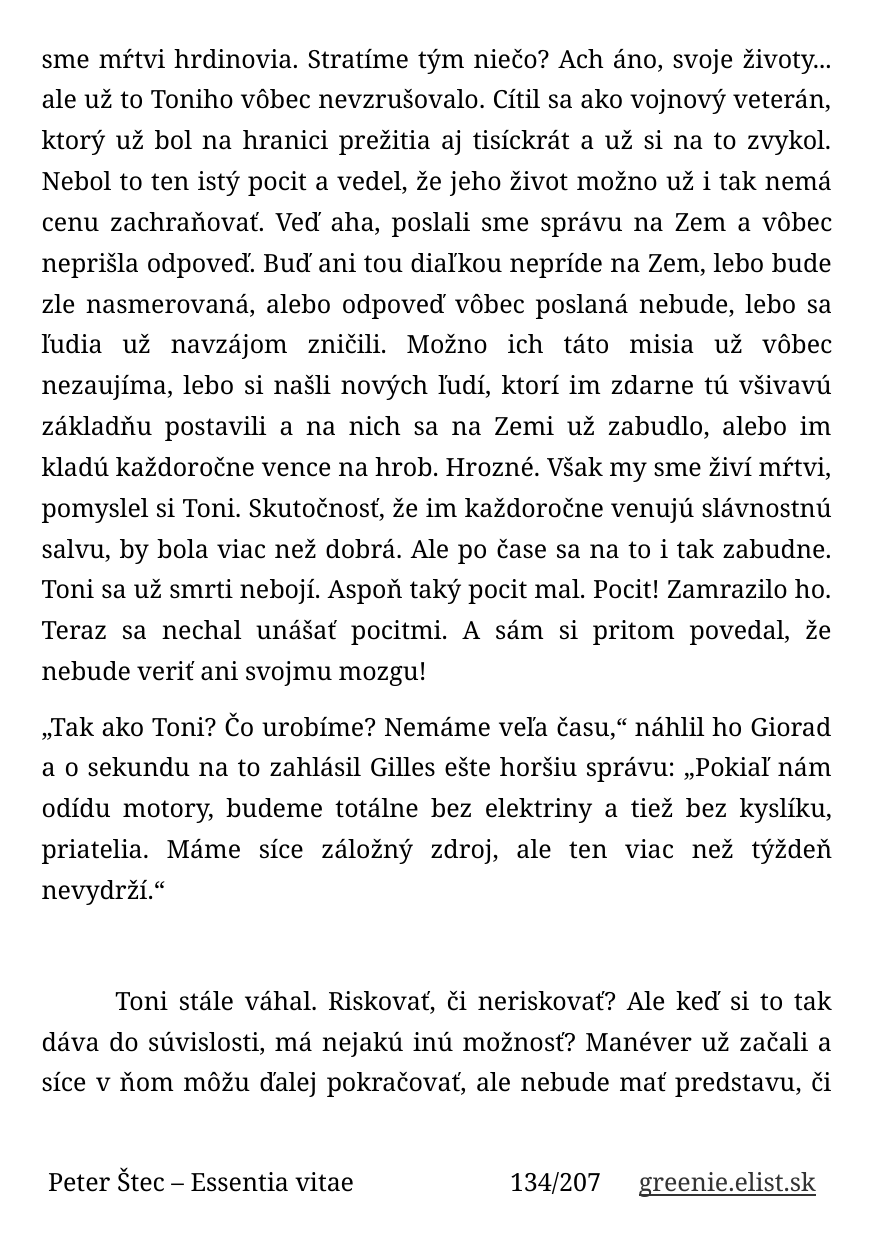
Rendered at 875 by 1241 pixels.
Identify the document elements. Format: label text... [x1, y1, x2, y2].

text „Tak ako Toni? Čo urobíme? Nemáme veľa času,“ náhlil ho Giorad a o sekundu na to zahlásil Gilles ešte horšiu správu: „Pokiaľ nám odídu motory, budeme totálne bez elektriny a tiež bez kyslíku, priatelia. Máme síce záložný zdroj, ale ten viac než týždeň nevydrží.“ [41, 709, 833, 907]
text sme mŕtvi hrdinovia. Stratíme tým niečo? Ach áno, svoje životy... ale už to Toniho vôbec nevzrušovalo. Cítil sa ako vojnový veterán, ktorý už bol na hranici prežitia aj tisíckrát a už si na to zvykol. Nebol to ten istý pocit a vedel, že jeho život možno už i tak nemá cenu zachraňovať. Veď aha, poslali sme správu na Zem a vôbec neprišla odpoveď. Buď ani tou diaľkou nepríde na Zem, lebo bude zle nasmerovaná, alebo odpoveď vôbec poslaná nebude, lebo sa ľudia už navzájom zničili. Možno ich táto misia už vôbec nezaujíma, lebo si našli nových ľudí, ktorí im zdarne tú všivavú základňu postavili a na nich sa na Zemi už zabudlo, alebo im kladú každoročne vence na hrob. Hrozné. Však my sme živí mŕtvi, pomyslel si Toni. Skutočnosť, že im každoročne venujú slávnostnú salvu, by bola viac než dobrá. Ale po čase sa na to i tak zabudne. Toni sa už smrti nebojí. Aspoň taký pocit mal. Pocit! Zamrazilo ho. Teraz sa nechal unášať pocitmi. A sám si pritom povedal, že nebude veriť ani svojmu mozgu! [41, 41, 833, 688]
text Toni stále váhal. Riskovať, či neriskovať? Ale keď si to tak dáva do súvislosti, má nejakú inú možnosť? Manéver už začali a síce v ňom môžu ďalej pokračovať, ale nebude mať predstavu, či [41, 983, 833, 1099]
